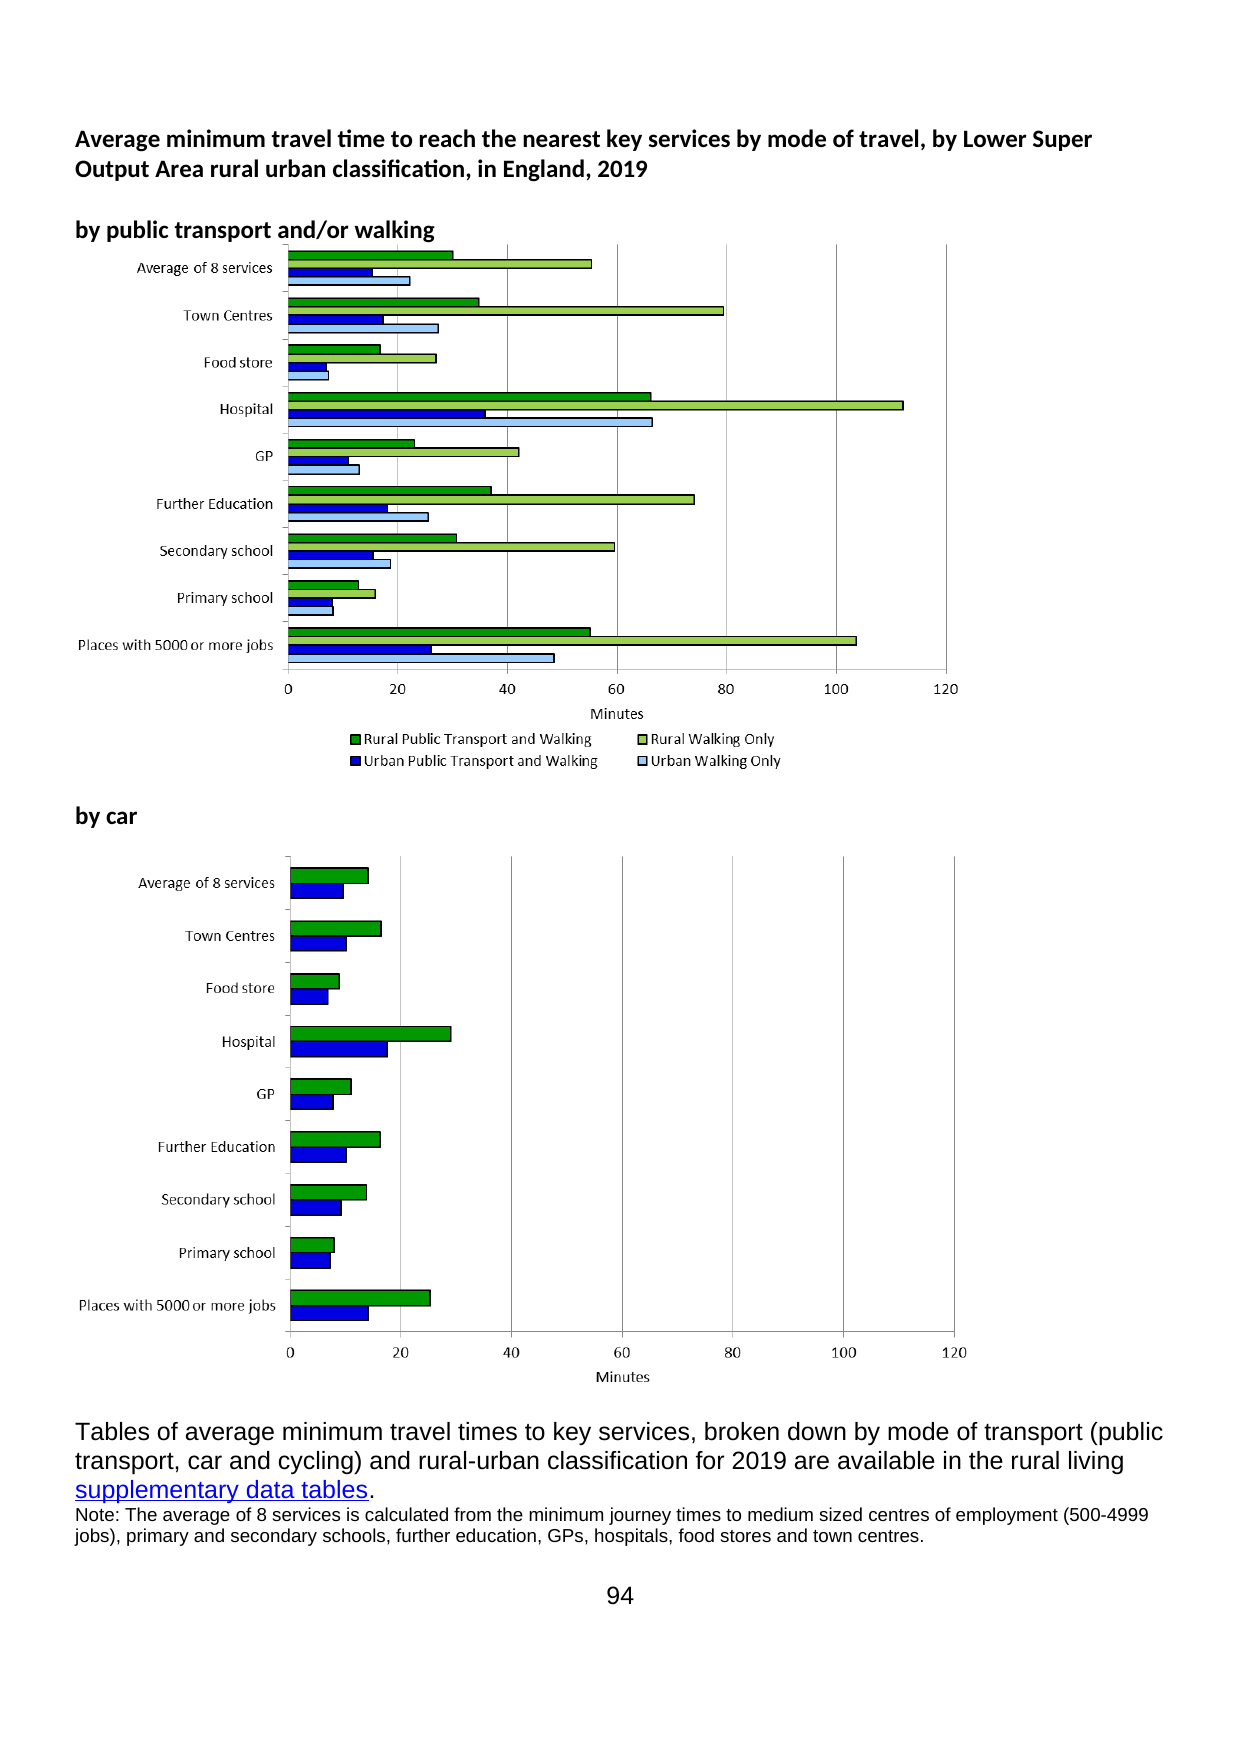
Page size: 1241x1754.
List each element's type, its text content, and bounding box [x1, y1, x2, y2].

text Tables of average minimum travel times to key services, broken down by mode of transport (public transport, car and cycling) and rural-urban classification for 2019 are available in the rural living supplementary data tables. [75, 1417, 1165, 1503]
text by car [75, 800, 1165, 831]
text by public transport and/or walking [75, 214, 1165, 245]
text Average minimum travel time to reach the nearest key services by mode of travel, by Lower Super Output Area rural urban classification, in England, 2019 [75, 123, 1165, 184]
text Note: The average of 8 services is calculated from the minimum journey times to medium sized centres of employment (500-4999 jobs), primary and secondary schools, further education, GPs, hospitals, food stores and town centres. [75, 1503, 1165, 1546]
